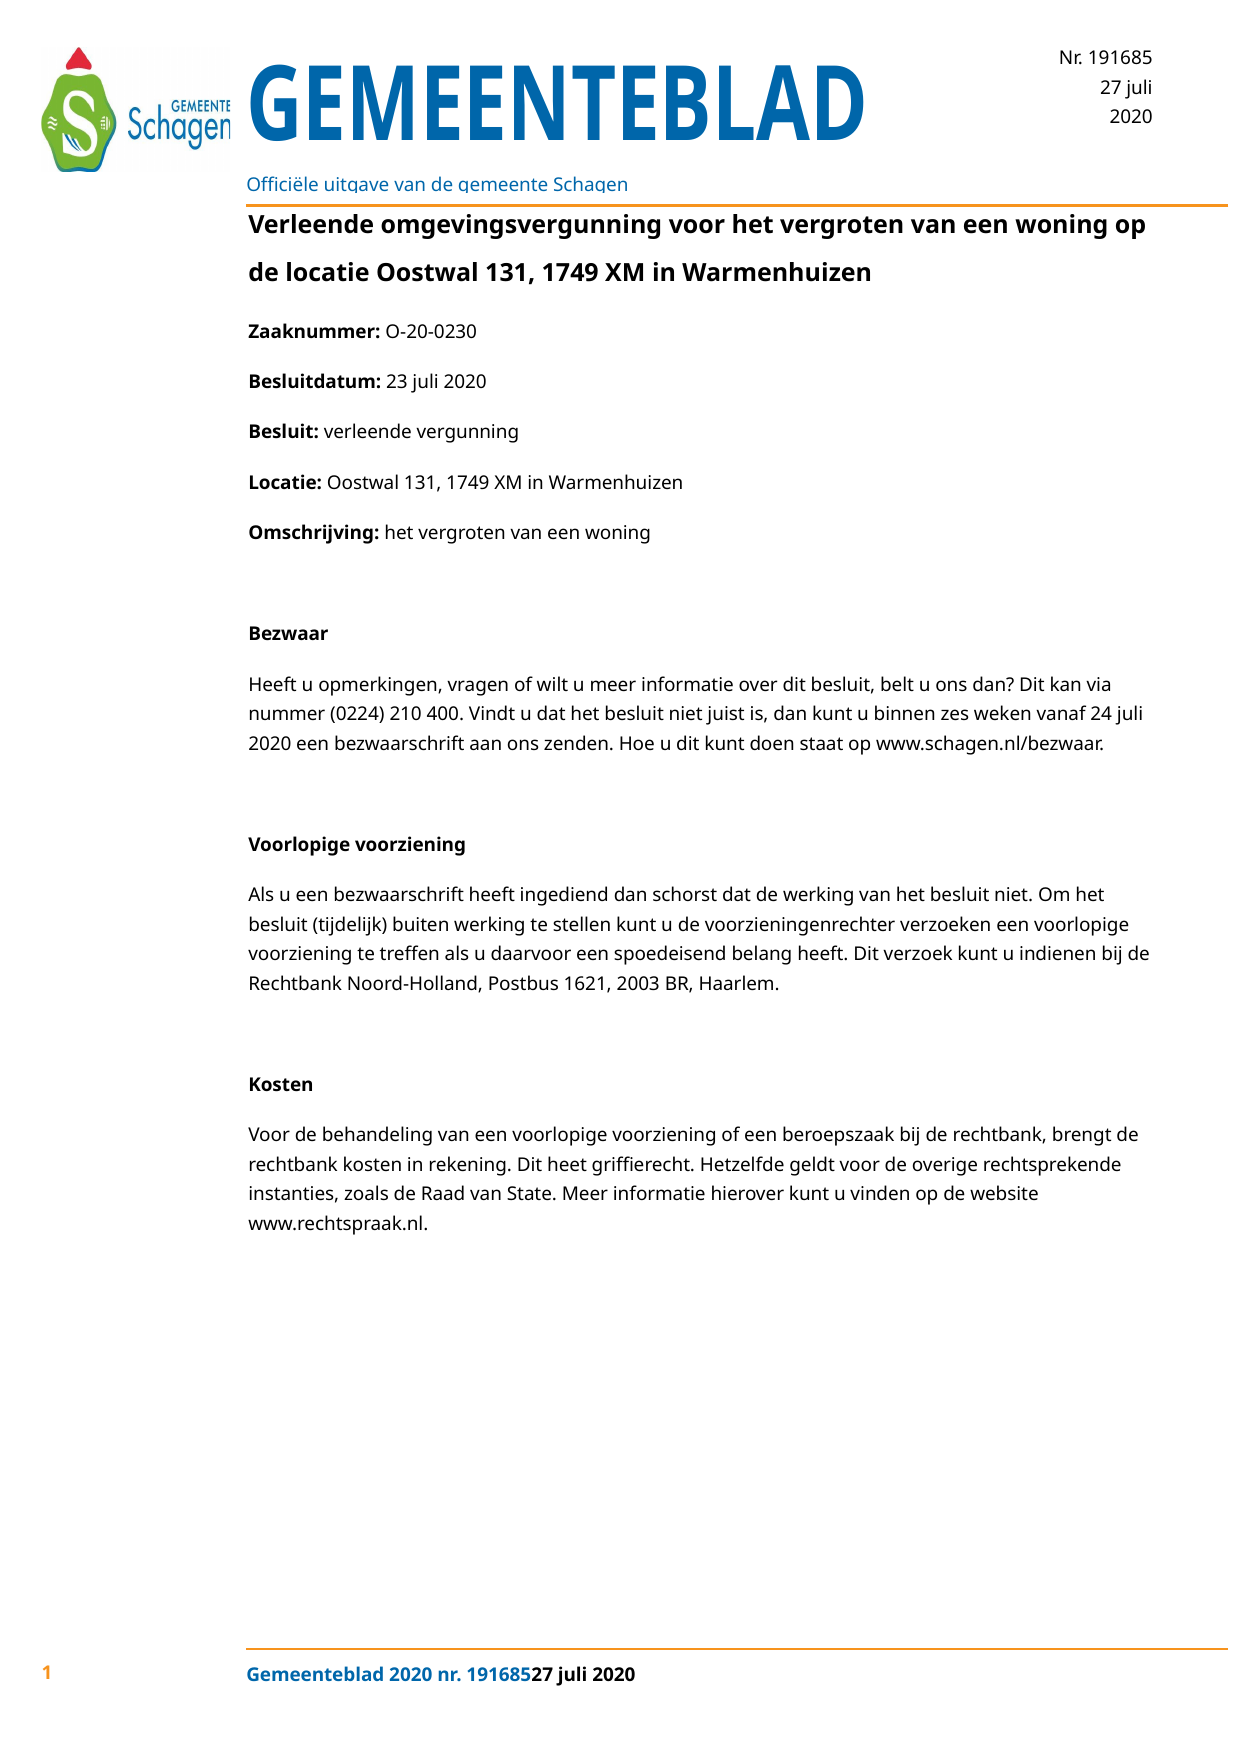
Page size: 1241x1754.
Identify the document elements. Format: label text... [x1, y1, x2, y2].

text Heeft u opmerkingen, vragen of wilt u meer informatie over dit besluit, belt u ons dan? Dit kan via nummer (0224) 210 400. Vindt u dat het besluit niet juist is, dan kunt u binnen zes weken vanaf 24 juli 2020 een bezwaarschrift aan ons zenden. Hoe u dit kunt doen staat op www.schagen.nl/bezwaar. [248, 671, 1152, 756]
text Voorlopige voorziening [248, 831, 1152, 857]
text Als u een bezwaarschrift heeft ingediend dan schorst dat de werking van het besluit niet. Om het besluit (tijdelijk) buiten werking te stellen kunt u de voorzieningenrechter verzoeken een voorlopige voorziening te treffen als u daarvoor een spoedeisend belang heeft. Dit verzoek kunt u indienen bij de Rechtbank Noord-Holland, Postbus 1621, 2003 BR, Haarlem. [248, 881, 1152, 996]
text Zaaknummer: O-20-0230 [248, 318, 1152, 344]
text Omschrijving: het vergroten van een woning [248, 519, 1152, 545]
text Besluitdatum: 23 juli 2020 [248, 368, 1152, 394]
text Verleende omgevingsvergunning voor het vergroten van een woning op de locatie Oostwal 131, 1749 XM in Warmenhuizen [248, 207, 1152, 288]
text Kosten [248, 1071, 1152, 1097]
text Voor de behandeling van een voorlopige voorziening of een beroepszaak bij de rechtbank, brengt de rechtbank kosten in rekening. Dit heet griffierecht. Hetzelfde geldt voor de overige rechtsprekende instanties, zoals de Raad van State. Meer informatie hierover kunt u vinden op de website www.rechtspraak.nl. [248, 1121, 1152, 1236]
text Besluit: verleende vergunning [248, 419, 1152, 444]
text Locatie: Oostwal 131, 1749 XM in Warmenhuizen [248, 469, 1152, 495]
picture [41, 47, 231, 172]
text Bezwaar [248, 620, 1152, 646]
